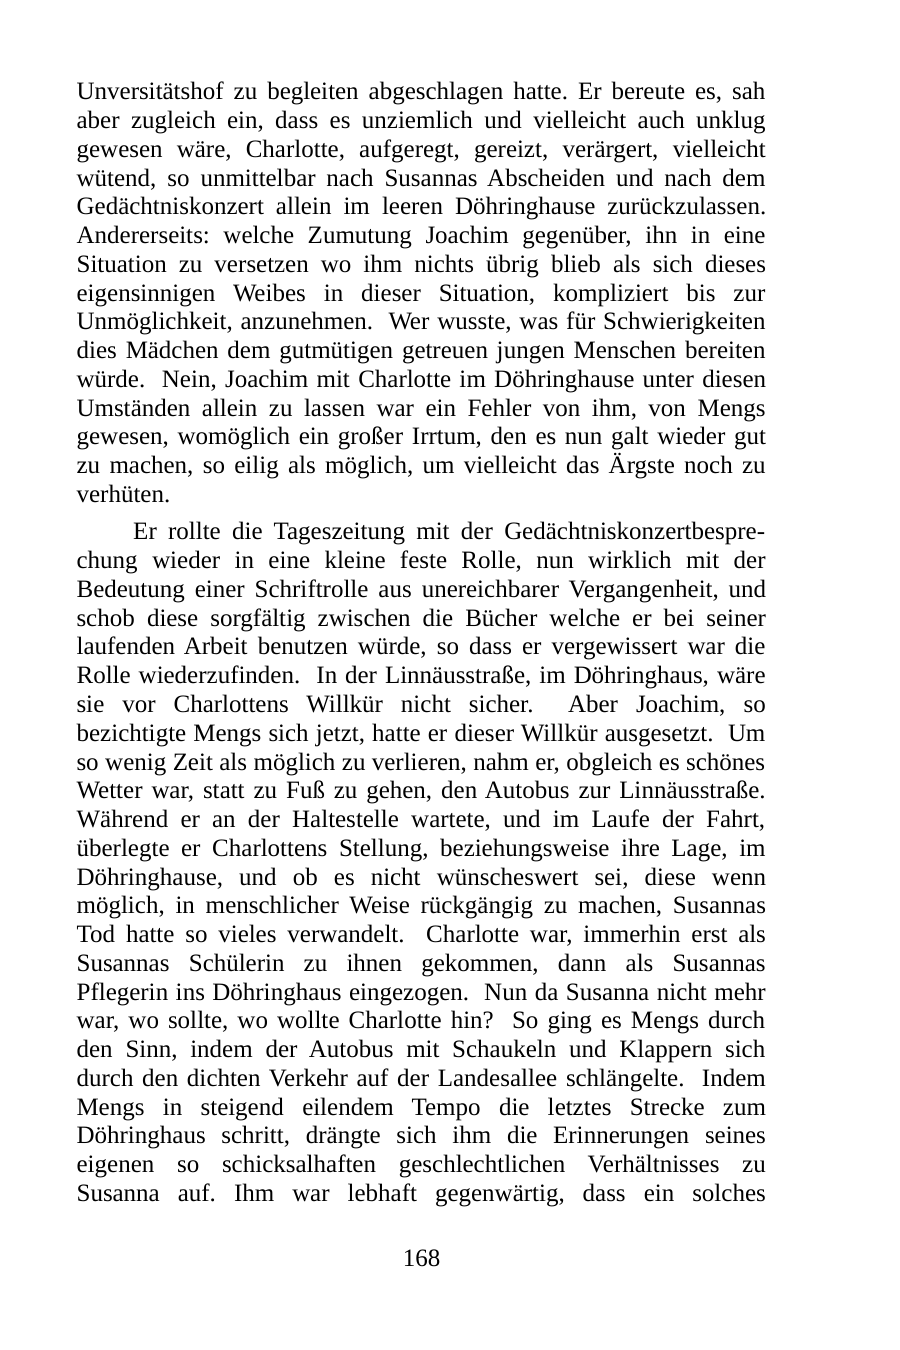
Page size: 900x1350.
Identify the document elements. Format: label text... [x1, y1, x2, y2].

text Unversitätshof zu begleiten abgeschlagen hatte. Er bereute es, sah aber zugleich ein, dass es unziemlich und vielleicht auch unklug gewesen wäre, Charlotte, aufgeregt, gereizt, verärgert, vielleicht wütend, so unmittelbar nach Susannas Abscheiden und nach dem Gedächtniskonzert allein im leeren Döhringhause zurückzulassen. Andererseits: welche Zumutung Joachim gegenüber, ihn in eine Situation zu versetzen wo ihm nichts übrig blieb als sich dieses eigensinnigen Weibes in dieser Situation, kompliziert bis zur Unmöglichkeit, anzunehmen. Wer wusste, was für Schwierigkeiten dies Mädchen dem gutmütigen getreuen jungen Menschen bereiten würde. Nein, Joachim mit Charlotte im Döhringhause unter diesen Umständen allein zu lassen war ein Fehler von ihm, von Mengs gewesen, womöglich ein großer Irrtum, den es nun galt wieder gut zu machen, so eilig als möglich, um vielleicht das Ärgste noch zu verhüten. [76, 76, 766, 508]
text Er rollte die Tageszeitung mit der Gedächtniskonzertbespre-chung wieder in eine kleine feste Rolle, nun wirklich mit der Bedeutung einer Schriftrolle aus unereichbarer Vergangenheit, und schob diese sorgfältig zwischen die Bücher welche er bei seiner laufenden Arbeit benutzen würde, so dass er vergewissert war die Rolle wiederzufinden. In der Linnäusstraße, im Döhringhaus, wäre sie vor Charlottens Willkür nicht sicher. Aber Joachim, so bezichtigte Mengs sich jetzt, hatte er dieser Willkür ausgesetzt. Um so wenig Zeit als möglich zu verlieren, nahm er, obgleich es schönes Wetter war, statt zu Fuß zu gehen, den Autobus zur Linnäusstraße. Während er an der Haltestelle wartete, und im Laufe der Fahrt, überlegte er Charlottens Stellung, beziehungsweise ihre Lage, im Döhringhause, und ob es nicht wünscheswert sei, diese wenn möglich, in menschlicher Weise rückgängig zu machen, Susannas Tod hatte so vieles verwandelt. Charlotte war, immerhin erst als Susannas Schülerin zu ihnen gekommen, dann als Susannas Pflegerin ins Döhringhaus eingezogen. Nun da Susanna nicht mehr war, wo sollte, wo wollte Charlotte hin? So ging es Mengs durch den Sinn, indem der Autobus mit Schaukeln und Klappern sich durch den dichten Verkehr auf der Landesallee schlängelte. Indem Mengs in steigend eilendem Tempo die letztes Strecke zum Döhringhaus schritt, drängte sich ihm die Erinnerungen seines eigenen so schicksalhaften geschlechtlichen Verhältnisses zu Susanna auf. Ihm war lebhaft gegenwärtig, dass ein solches [76, 517, 766, 1207]
